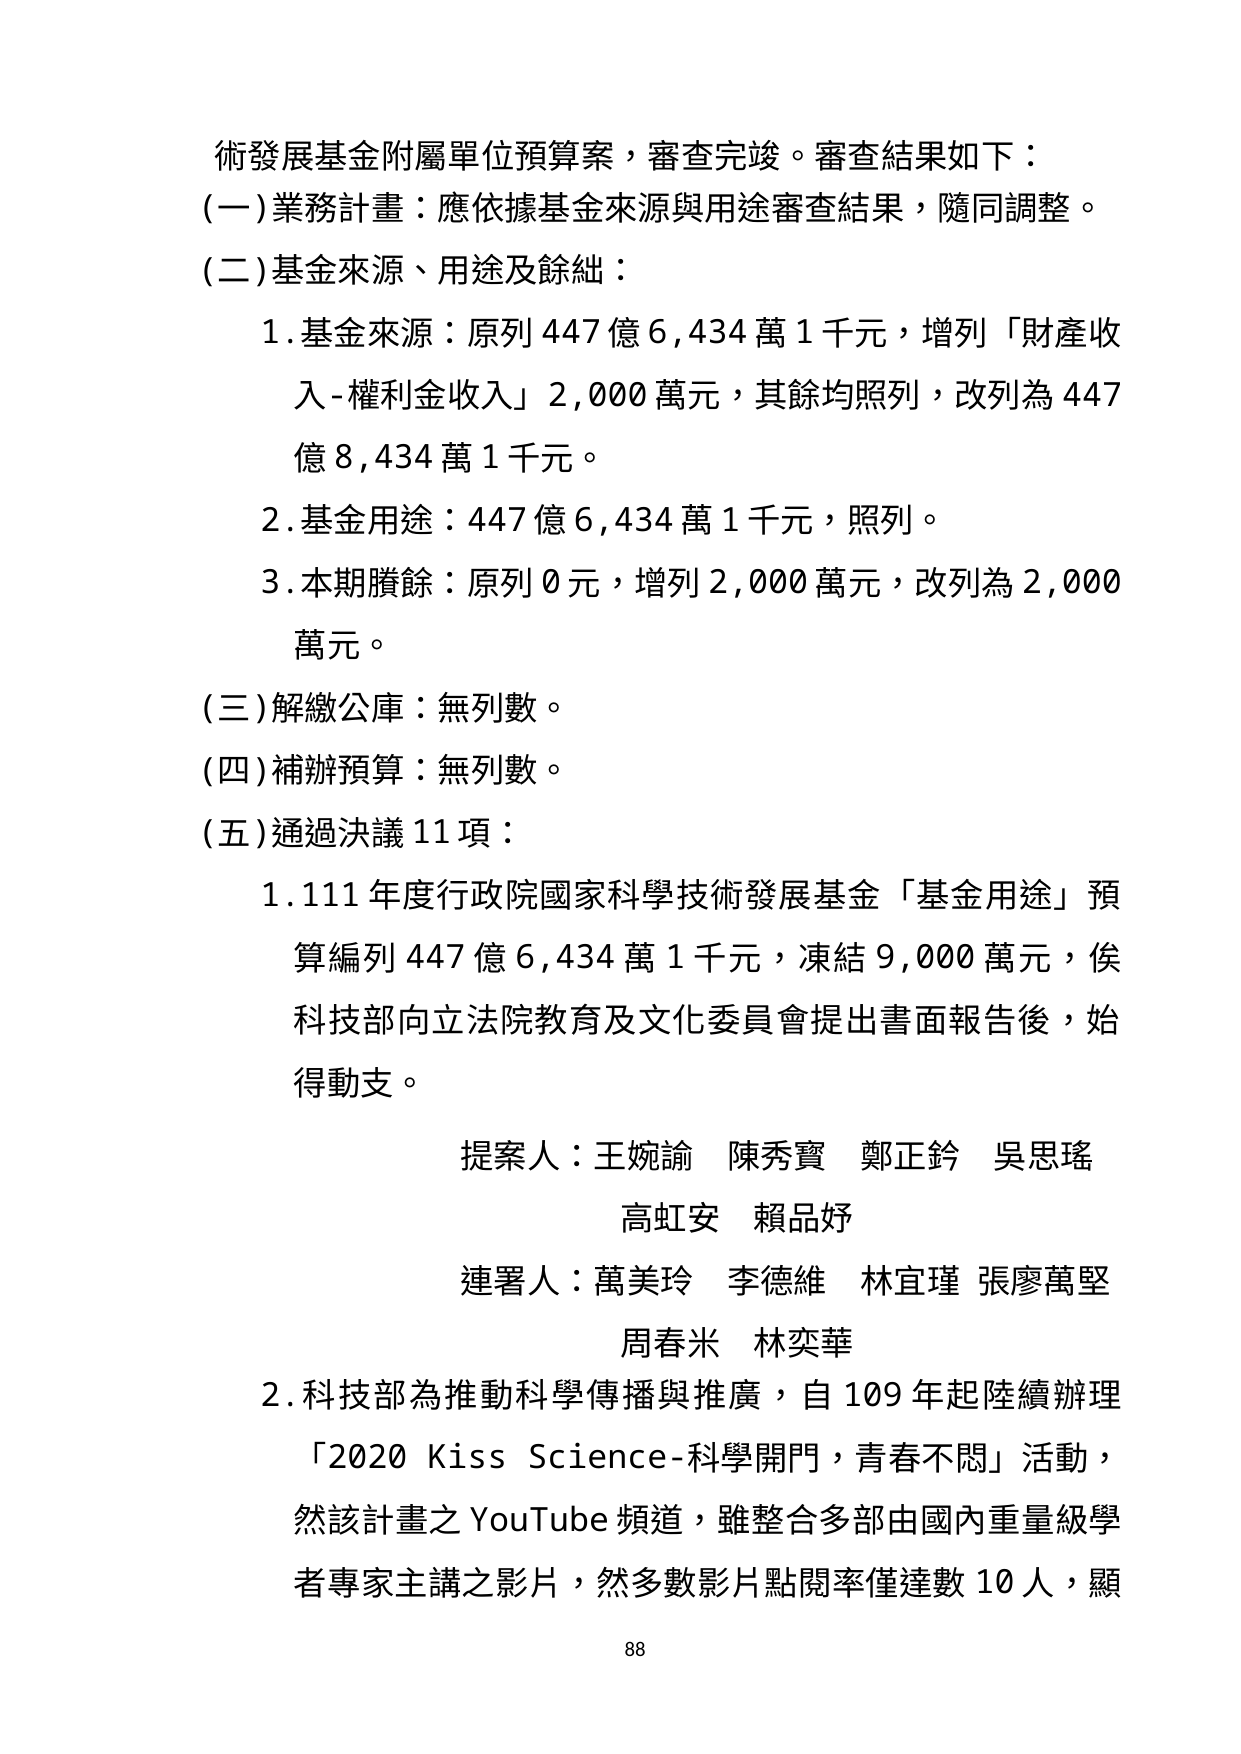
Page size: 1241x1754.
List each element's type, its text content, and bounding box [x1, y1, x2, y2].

text 提案人：王婉諭 陳秀寳 鄭正鈐 吳思瑤 [460, 1112, 1122, 1175]
text 1.基金來源：原列447億6,434萬1千元，增列「財產收入-權利金收入」2,000萬元，其餘均照列，改列為447億8,434萬1千元。 [260, 300, 1122, 487]
text 高虹安 賴品妤 [460, 1175, 1122, 1237]
text 1.111年度行政院國家科學技術發展基金「基金用途」預算編列447億6,434萬1千元，凍結9,000萬元，俟科技部向立法院教育及文化委員會提出書面報告後，始得動支。 [260, 862, 1122, 1112]
text (四)補辦預算：無列數。 [198, 737, 1122, 800]
text 2.科技部為推動科學傳播與推廣，自109年起陸續辦理「2020 Kiss Science-科學開門，青春不悶」活動，然該計畫之YouTube頻道，雖整合多部由國內重量級學者專家主講之影片，然多數影片點閱率僅達數10人，顯 [260, 1362, 1122, 1612]
text (一)業務計畫：應依據基金來源與用途審查結果，隨同調整。 [198, 175, 1122, 237]
text 周春米 林奕華 [460, 1300, 1122, 1362]
text 3.本期賸餘：原列0元，增列2,000萬元，改列為2,000萬元。 [260, 550, 1122, 675]
text 連署人：萬美玲 李德維 林宜瑾 張廖萬堅 [460, 1237, 1122, 1300]
text (二)基金來源、用途及餘絀： [198, 237, 1122, 300]
text (五)通過決議11項： [198, 800, 1122, 862]
text 術發展基金附屬單位預算案，審查完竣。審查結果如下： [148, 112, 1122, 175]
text (三)解繳公庫：無列數。 [198, 675, 1122, 737]
text 2.基金用途：447億6,434萬1千元，照列。 [260, 487, 1122, 550]
